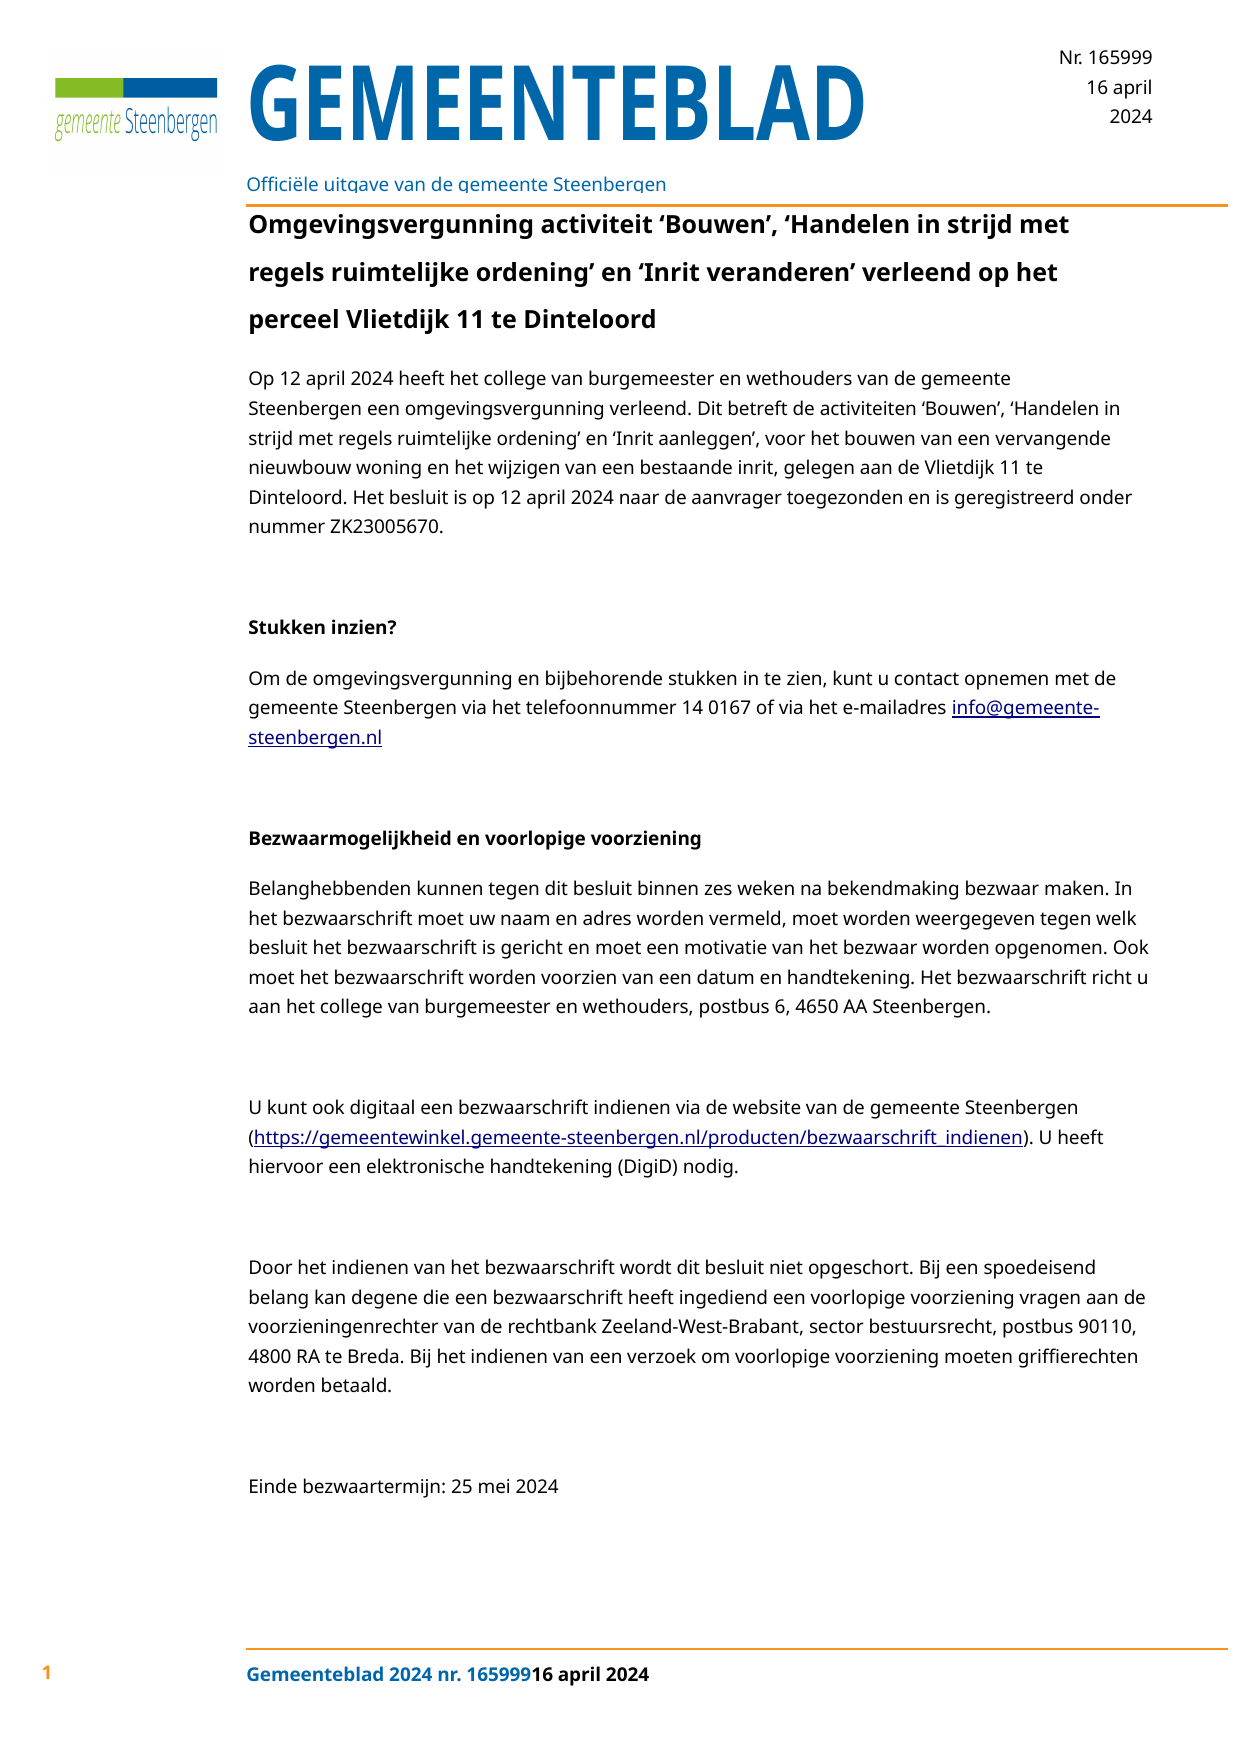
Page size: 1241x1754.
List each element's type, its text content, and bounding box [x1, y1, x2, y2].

text Omgevingsvergunning activiteit ‘Bouwen’, ‘Handelen in strijd met regels ruimtelijke ordening’ en ‘Inrit veranderen’ verleend op het perceel Vlietdijk 11 te Dinteloord [248, 207, 1152, 336]
text Bezwaarmogelijkheid en voorlopige voorziening [248, 825, 1152, 850]
text Op 12 april 2024 heeft het college van burgemeester en wethouders van de gemeente Steenbergen een omgevingsvergunning verleend. Dit betreft de activiteiten ‘Bouwen’, ‘Handelen in strijd met regels ruimtelijke ordening’ en ‘Inrit aanleggen’, voor het bouwen van een vervangende nieuwbouw woning en het wijzigen van een bestaande inrit, gelegen aan de Vlietdijk 11 te Dinteloord. Het besluit is op 12 april 2024 naar de aanvrager toegezonden en is geregistreerd onder nummer ZK23005670. [248, 366, 1152, 539]
text Stukken inzien? [248, 614, 1152, 640]
text Door het indienen van het bezwaarschrift wordt dit besluit niet opgeschort. Bij een spoedeisend belang kan degene die een bezwaarschrift heeft ingediend een voorlopige voorziening vragen aan de voorzieningenrechter van de rechtbank Zeeland-West-Brabant, sector bestuursrecht, postbus 90110, 4800 RA te Breda. Bij het indienen van een verzoek om voorlopige voorziening moeten griffierechten worden betaald. [248, 1254, 1152, 1398]
text Belanghebbenden kunnen tegen dit besluit binnen zes weken na bekendmaking bezwaar maken. In het bezwaarschrift moet uw naam en adres worden vermeld, moet worden weergegeven tegen welk besluit het bezwaarschrift is gericht en moet een motivatie van het bezwaar worden opgenomen. Ook moet het bezwaarschrift worden voorzien van een datum en handtekening. Het bezwaarschrift richt u aan het college van burgemeester en wethouders, postbus 6, 4650 AA Steenbergen. [248, 875, 1152, 1019]
text Om de omgevingsvergunning en bijbehorende stukken in te zien, kunt u contact opnemen met de gemeente Steenbergen via het telefoonnummer 14 0167 of via het e-mailadres info@gemeente-steenbergen.nl [248, 665, 1152, 749]
picture [41, 47, 231, 172]
text Einde bezwaartermijn: 25 mei 2024 [248, 1473, 1152, 1499]
text U kunt ook digitaal een bezwaarschrift indienen via de website van de gemeente Steenbergen (https://gemeentewinkel.gemeente-steenbergen.nl/producten/bezwaarschrift_indienen). U heeft hiervoor een elektronische handtekening (DigiD) nodig. [248, 1094, 1152, 1179]
